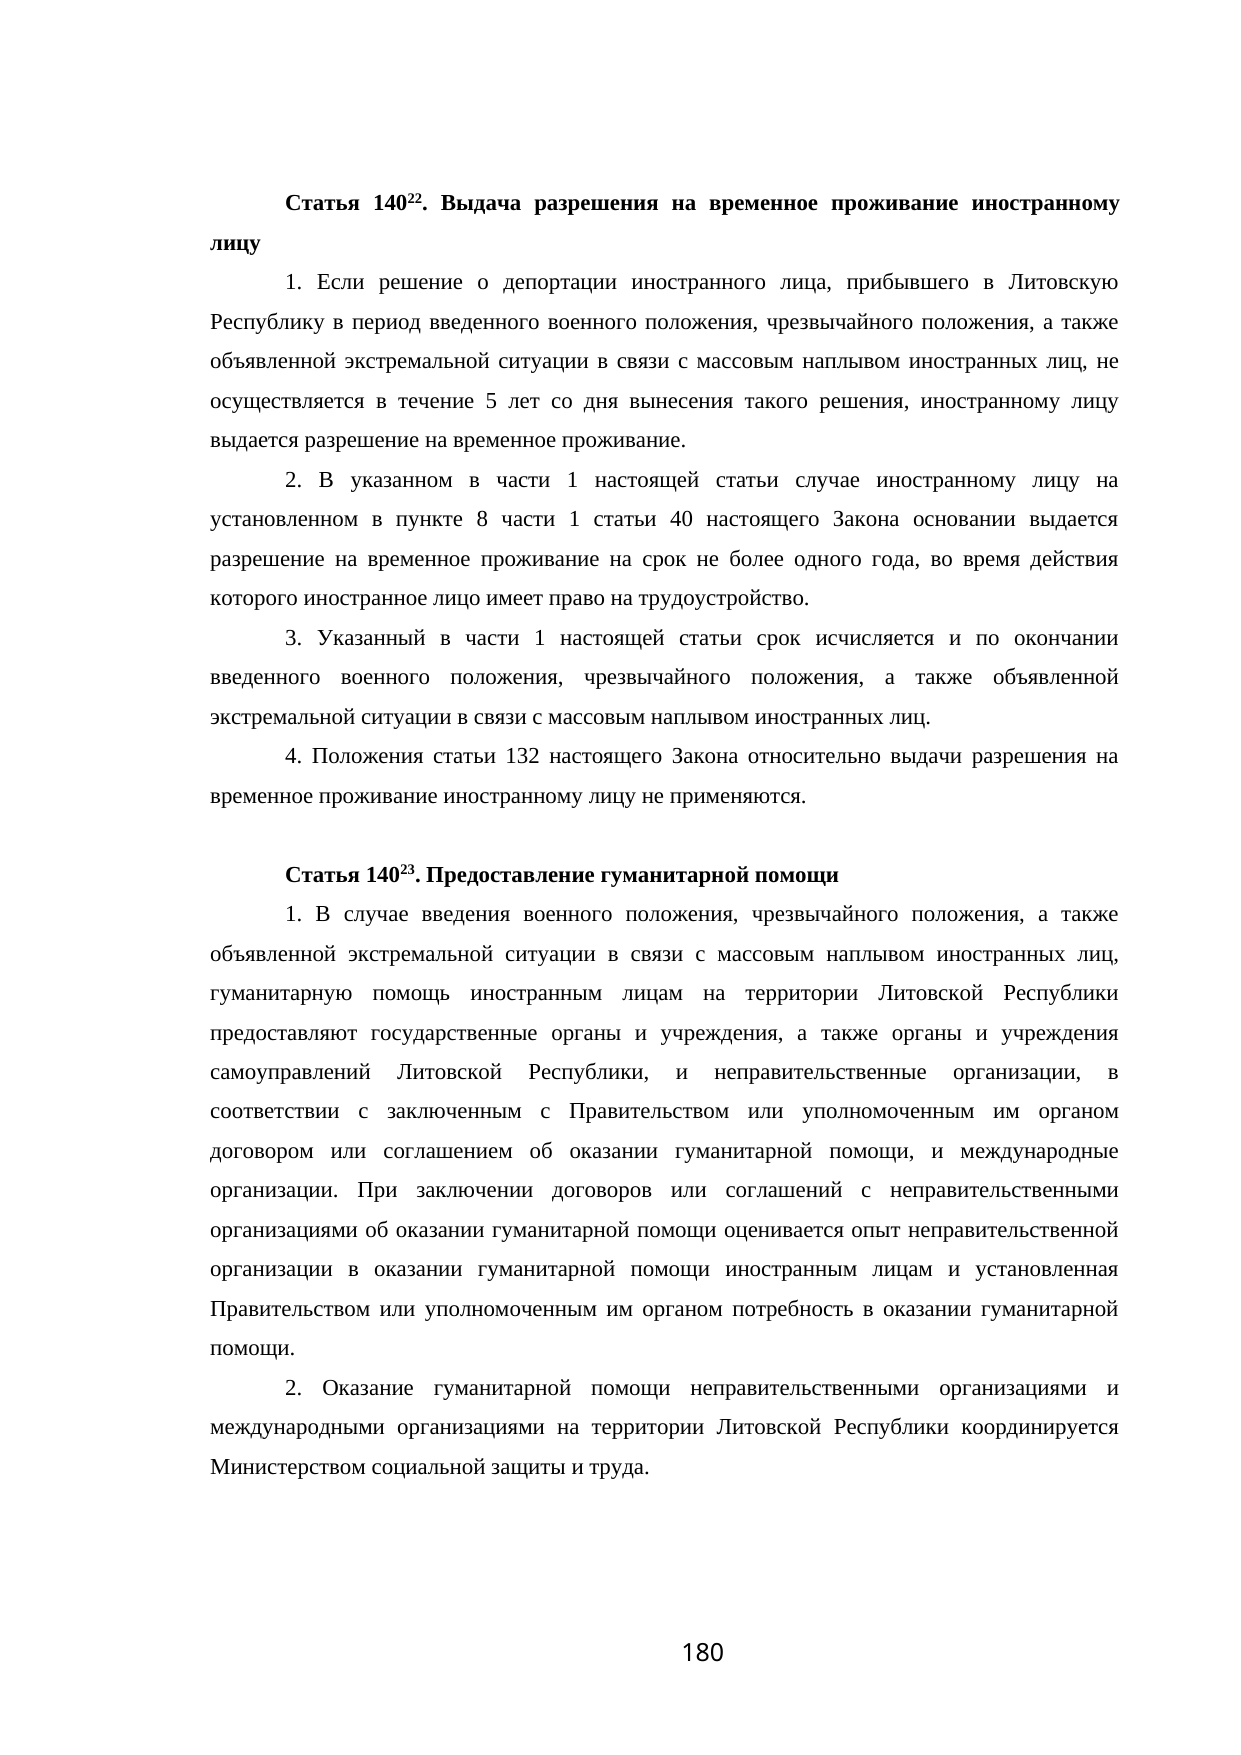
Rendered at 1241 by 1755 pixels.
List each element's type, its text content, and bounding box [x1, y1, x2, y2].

text 1. В случае введения военного положения, чрезвычайного положения, а также объявленной экстремальной ситуации в связи с массовым наплывом иностранных лиц, гуманитарную помощь иностранным лицам на территории Литовской Республики предоставляют государственные органы и учреждения, а также органы и учреждения самоуправлений Литовской Республики, и неправительственные организации, в соответствии с заключенным с Правительством или уполномоченным им органом договором или соглашением об оказании гуманитарной помощи, и международные организации. При заключении договоров или соглашений с неправительственными организациями об оказании гуманитарной помощи оценивается опыт неправительственной организации в оказании гуманитарной помощи иностранным лицам и установленная Правительством или уполномоченным им органом потребность в оказании гуманитарной помощи. [210, 900, 1120, 1361]
text Статья 14023. Предоставление гуманитарной помощи [210, 861, 1120, 887]
text 2. В указанном в части 1 настоящей статьи случае иностранному лицу на установленном в пункте 8 части 1 статьи 40 настоящего Закона основании выдается разрешение на временное проживание на срок не более одного года, во время действия которого иностранное лицо имеет право на трудоустройство. [210, 466, 1120, 611]
text 1. Если решение о депортации иностранного лица, прибывшего в Литовскую Республику в период введенного военного положения, чрезвычайного положения, а также объявленной экстремальной ситуации в связи с массовым наплывом иностранных лиц, не осуществляется в течение 5 лет со дня вынесения такого решения, иностранному лицу выдается разрешение на временное проживание. [210, 268, 1120, 453]
text 2. Оказание гуманитарной помощи неправительственными организациями и международными организациями на территории Литовской Республики координируется Министерством социальной защиты и труда. [210, 1374, 1120, 1479]
text Статья 14022. Выдача разрешения на временное проживание иностранному лицу [210, 189, 1120, 255]
text 3. Указанный в части 1 настоящей статьи срок исчисляется и по окончании введенного военного положения, чрезвычайного положения, а также объявленной экстремальной ситуации в связи с массовым наплывом иностранных лиц. [210, 624, 1120, 729]
text 4. Положения статьи 132 настоящего Закона относительно выдачи разрешения на временное проживание иностранному лицу не применяются. [210, 742, 1120, 808]
